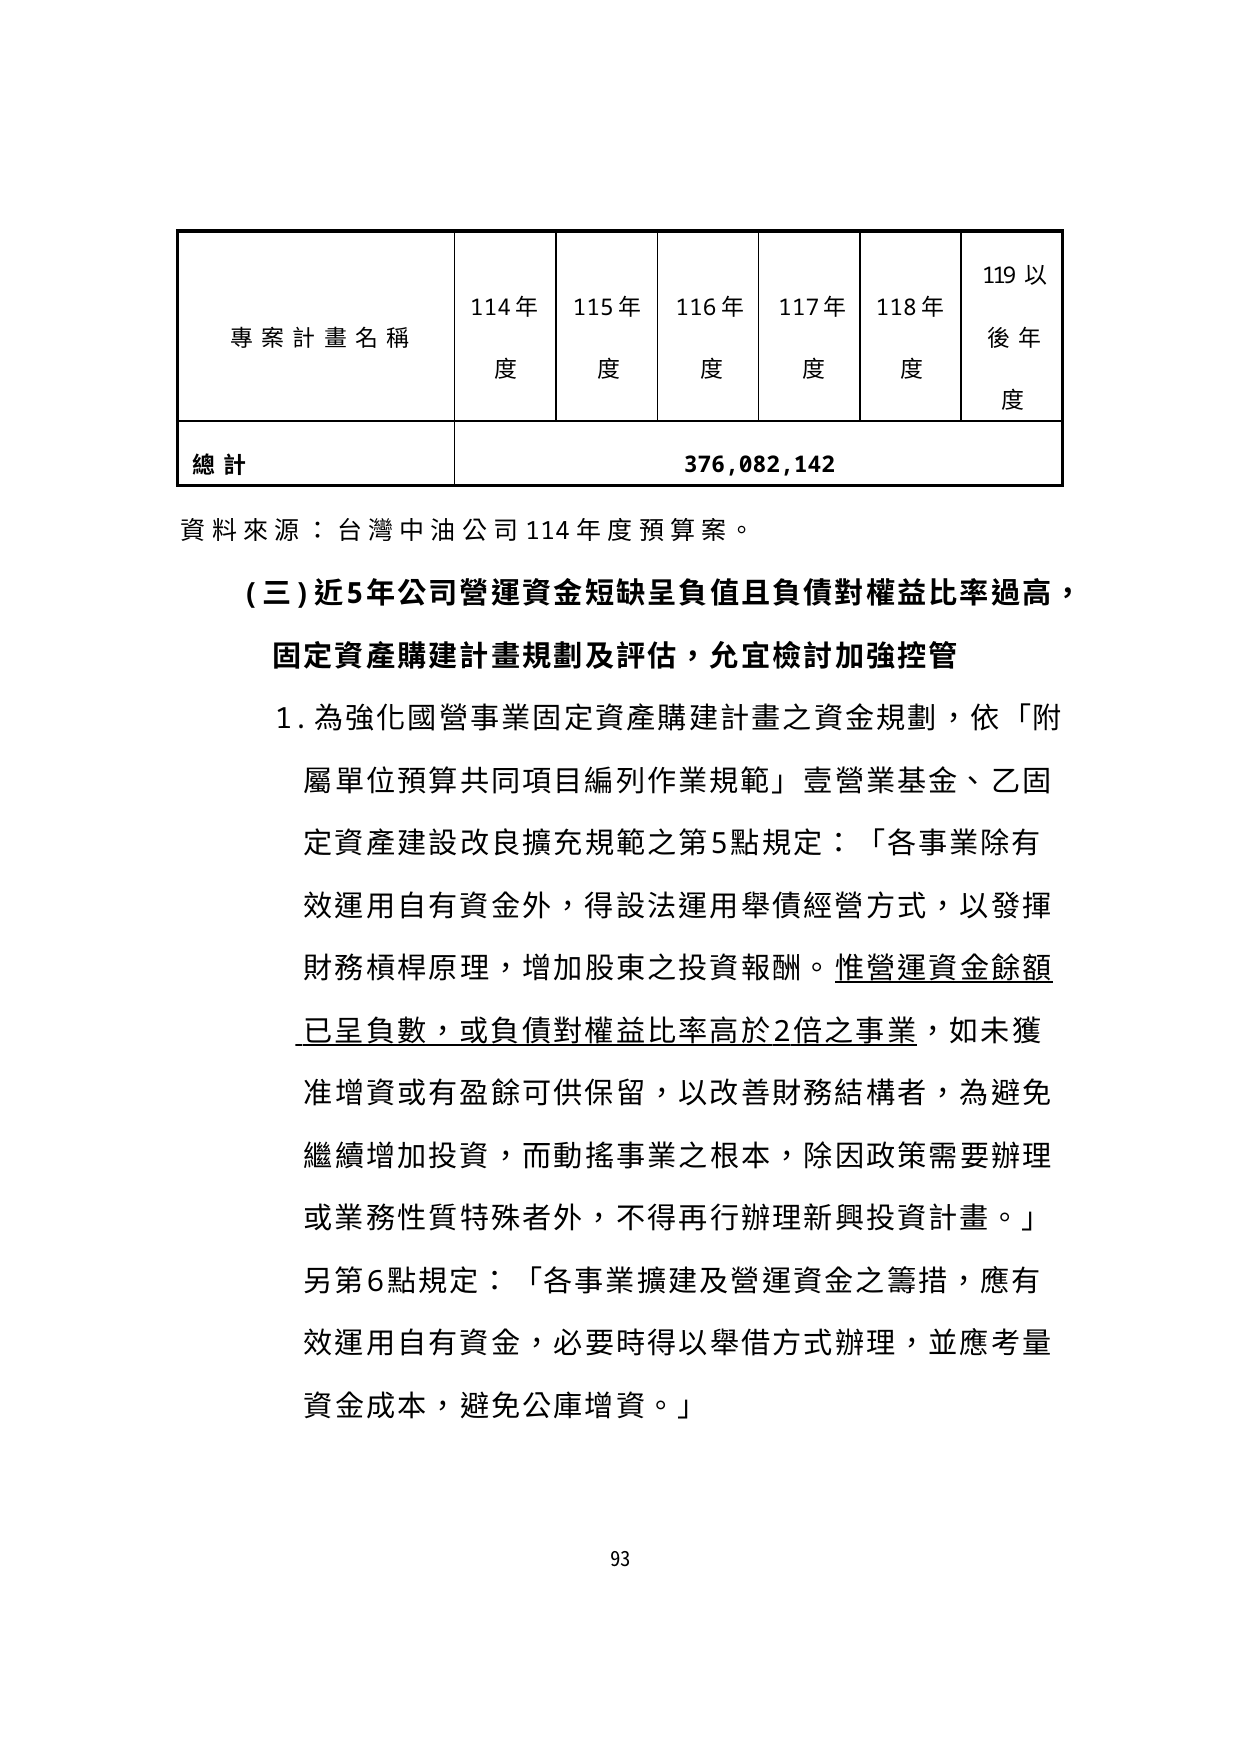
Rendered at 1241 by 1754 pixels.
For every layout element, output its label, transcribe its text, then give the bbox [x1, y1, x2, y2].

table_header 116年度 [658, 233, 758, 420]
text (三)近5年公司營運資金短缺呈負值且負債對權益比率過高，固定資產購建計畫規劃及評估，允宜檢討加強控管 [236, 549, 1063, 674]
text 資料來源：台灣中油公司114年度預算案。 [177, 487, 1063, 549]
table_cell 總計 [179, 422, 454, 484]
table_header 專案計畫名稱 [179, 233, 454, 420]
table_header 114年度 [455, 233, 555, 420]
table_header 119以後年度 [962, 233, 1061, 420]
table_header 115年度 [557, 233, 657, 420]
text 1.為強化國營事業固定資產購建計畫之資金規劃，依「附屬單位預算共同項目編列作業規範」壹營業基金、乙固定資產建設改良擴充規範之第5點規定：「各事業除有效運用自有資金外，得設法運用舉債經營方式，以發揮財務槓桿原理，增加股東之投資報酬。惟營運資金餘額已呈負數，或負債對權益比率高於2倍之事業，如未獲准增資或有盈餘可供保留，以改善財務結構者，為避免繼續增加投資，而動搖事業之根本，除因政策需要辦理或業務性質特殊者外，不得再行辦理新興投資計畫。」另第6點規定：「各事業擴建及營運資金之籌措，應有效運用自有資金，必要時得以舉借方式辦理，並應考量資金成本，避免公庫增資。」 [266, 674, 1063, 1424]
table_cell 376,082,142 [455, 422, 1061, 484]
table_header 117年度 [759, 233, 859, 420]
table_header 118年度 [861, 233, 960, 420]
